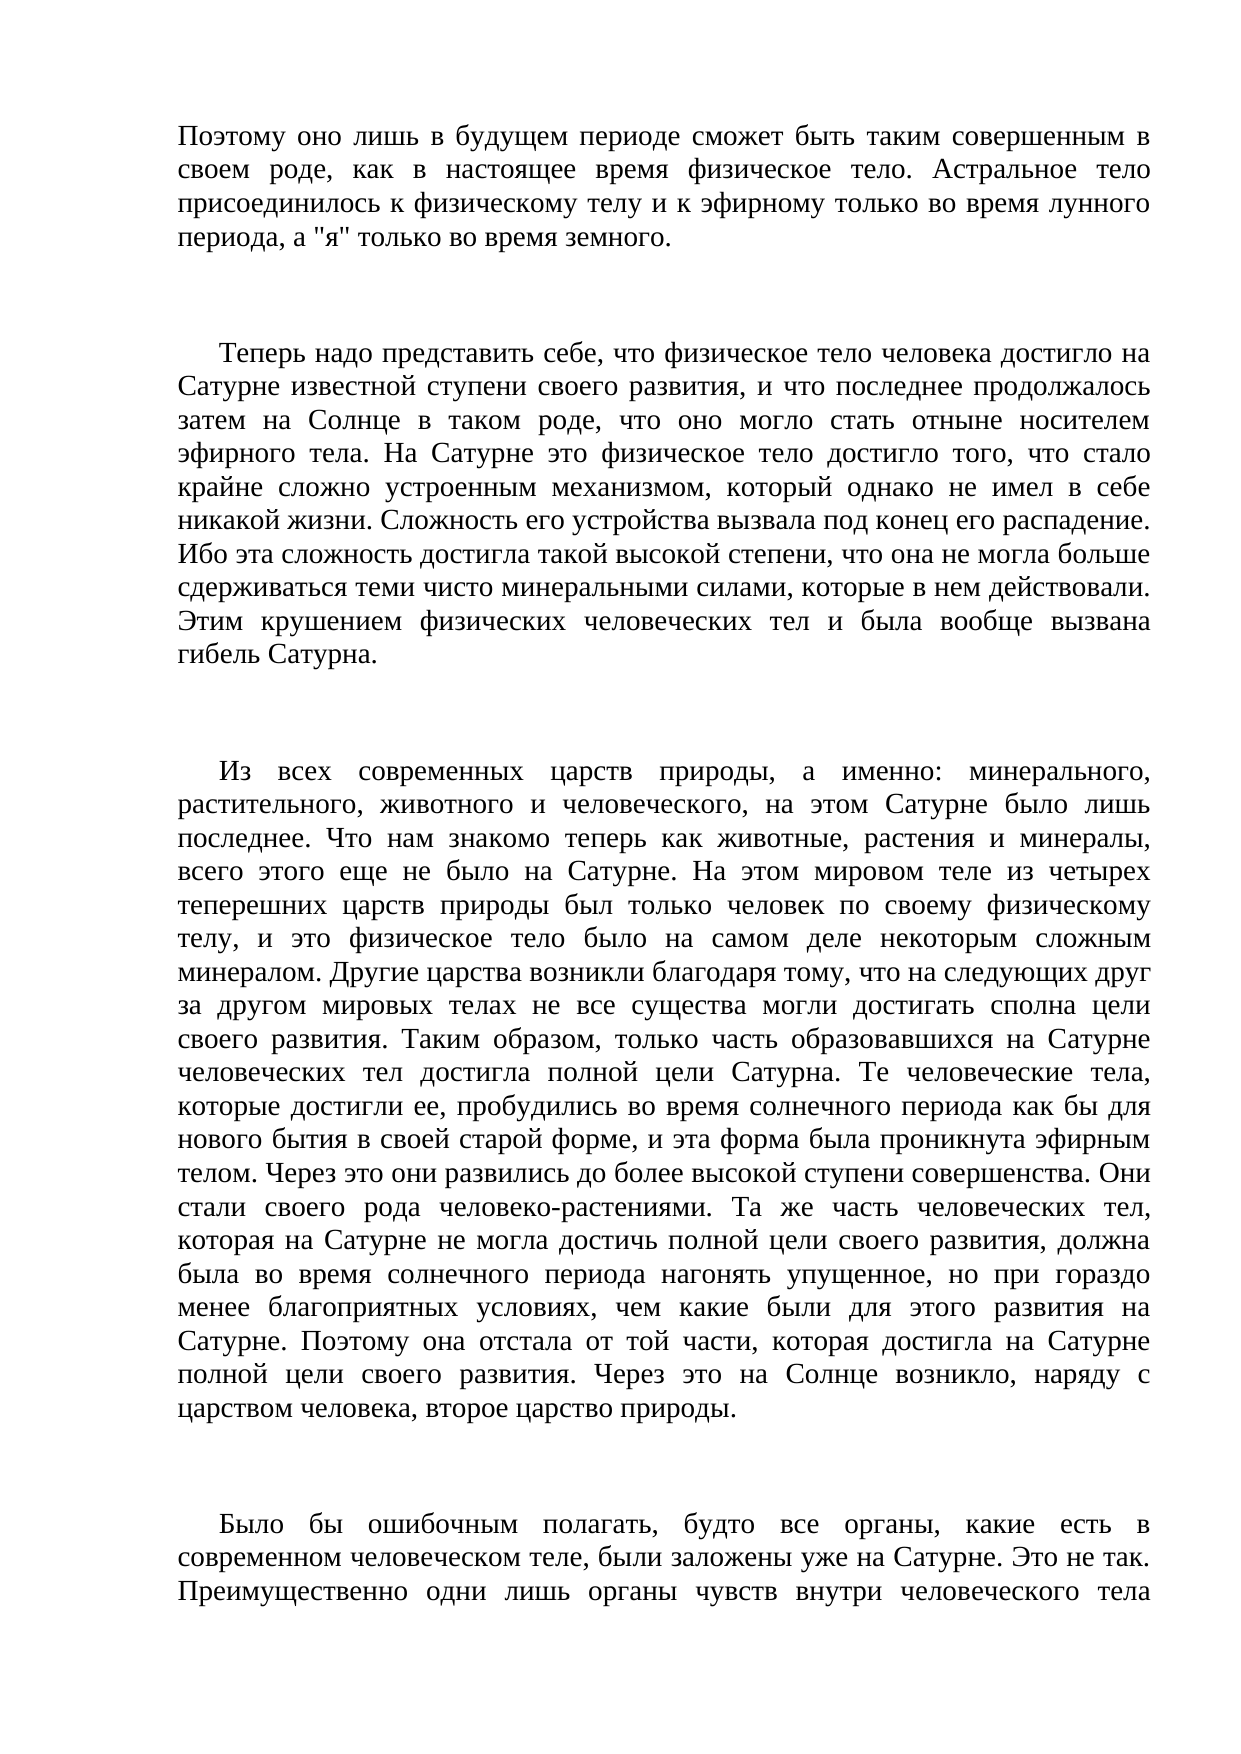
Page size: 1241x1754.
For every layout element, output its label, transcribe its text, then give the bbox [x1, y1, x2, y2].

text Из всех современных царств природы, а именно: минерального, растительного, животного и человеческого, на этом Сатурне было лишь последнее. Что нам знакомо теперь как животные, растения и минералы, всего этого еще не было на Сатурне. На этом мировом теле из четырех теперешних царств природы был только человек по своему физическому телу, и это физическое тело было на самом деле некоторым сложным минералом. Другие царства возникли благодаря тому, что на следующих друг за другом мировых телах не все существа могли достигать сполна цели своего развития. Таким образом, только часть образовавшихся на Сатурне человеческих тел достигла полной цели Сатурна. Те человеческие тела, которые достигли ее, пробудились во время солнечного периода как бы для нового бытия в своей старой форме, и эта форма была проникнута эфирным телом. Через это они развились до более высокой ступени совершенства. Они стали своего рода человеко-растениями. Та же часть человеческих тел, которая на Сатурне не могла достичь полной цели своего развития, должна была во время солнечного периода нагонять упущенное, но при гораздо менее благоприятных условиях, чем какие были для этого развития на Сатурне. Поэтому она отстала от той части, которая достигла на Сатурне полной цели своего развития. Через это на Солнце возникло, наряду с царством человека, второе царство природы. [177, 753, 1152, 1423]
text Поэтому оно лишь в будущем периоде сможет быть таким совершенным в своем роде, как в настоящее время физическое тело. Астральное тело присоединилось к физическому телу и к эфирному только во время лунного периода, а "я" только во время земного. [177, 118, 1152, 252]
text Теперь надо представить себе, что физическое тело человека достигло на Сатурне известной ступени своего развития, и что последнее продолжалось затем на Солнце в таком роде, что оно могло стать отныне носителем эфирного тела. На Сатурне это физическое тело достигло того, что стало крайне сложно устроенным механизмом, который однако не имел в себе никакой жизни. Сложность его устройства вызвала под конец его распадение. Ибо эта сложность достигла такой высокой степени, что она не могла больше сдерживаться теми чисто минеральными силами, которые в нем действовали. Этим крушением физических человеческих тел и была вообще вызвана гибель Сатурна. [177, 335, 1152, 670]
text Было бы ошибочным полагать, будто все органы, какие есть в современном человеческом теле, были заложены уже на Сатурне. Это не так. Преимущественно одни лишь органы чувств внутри человеческого тела [177, 1506, 1152, 1607]
